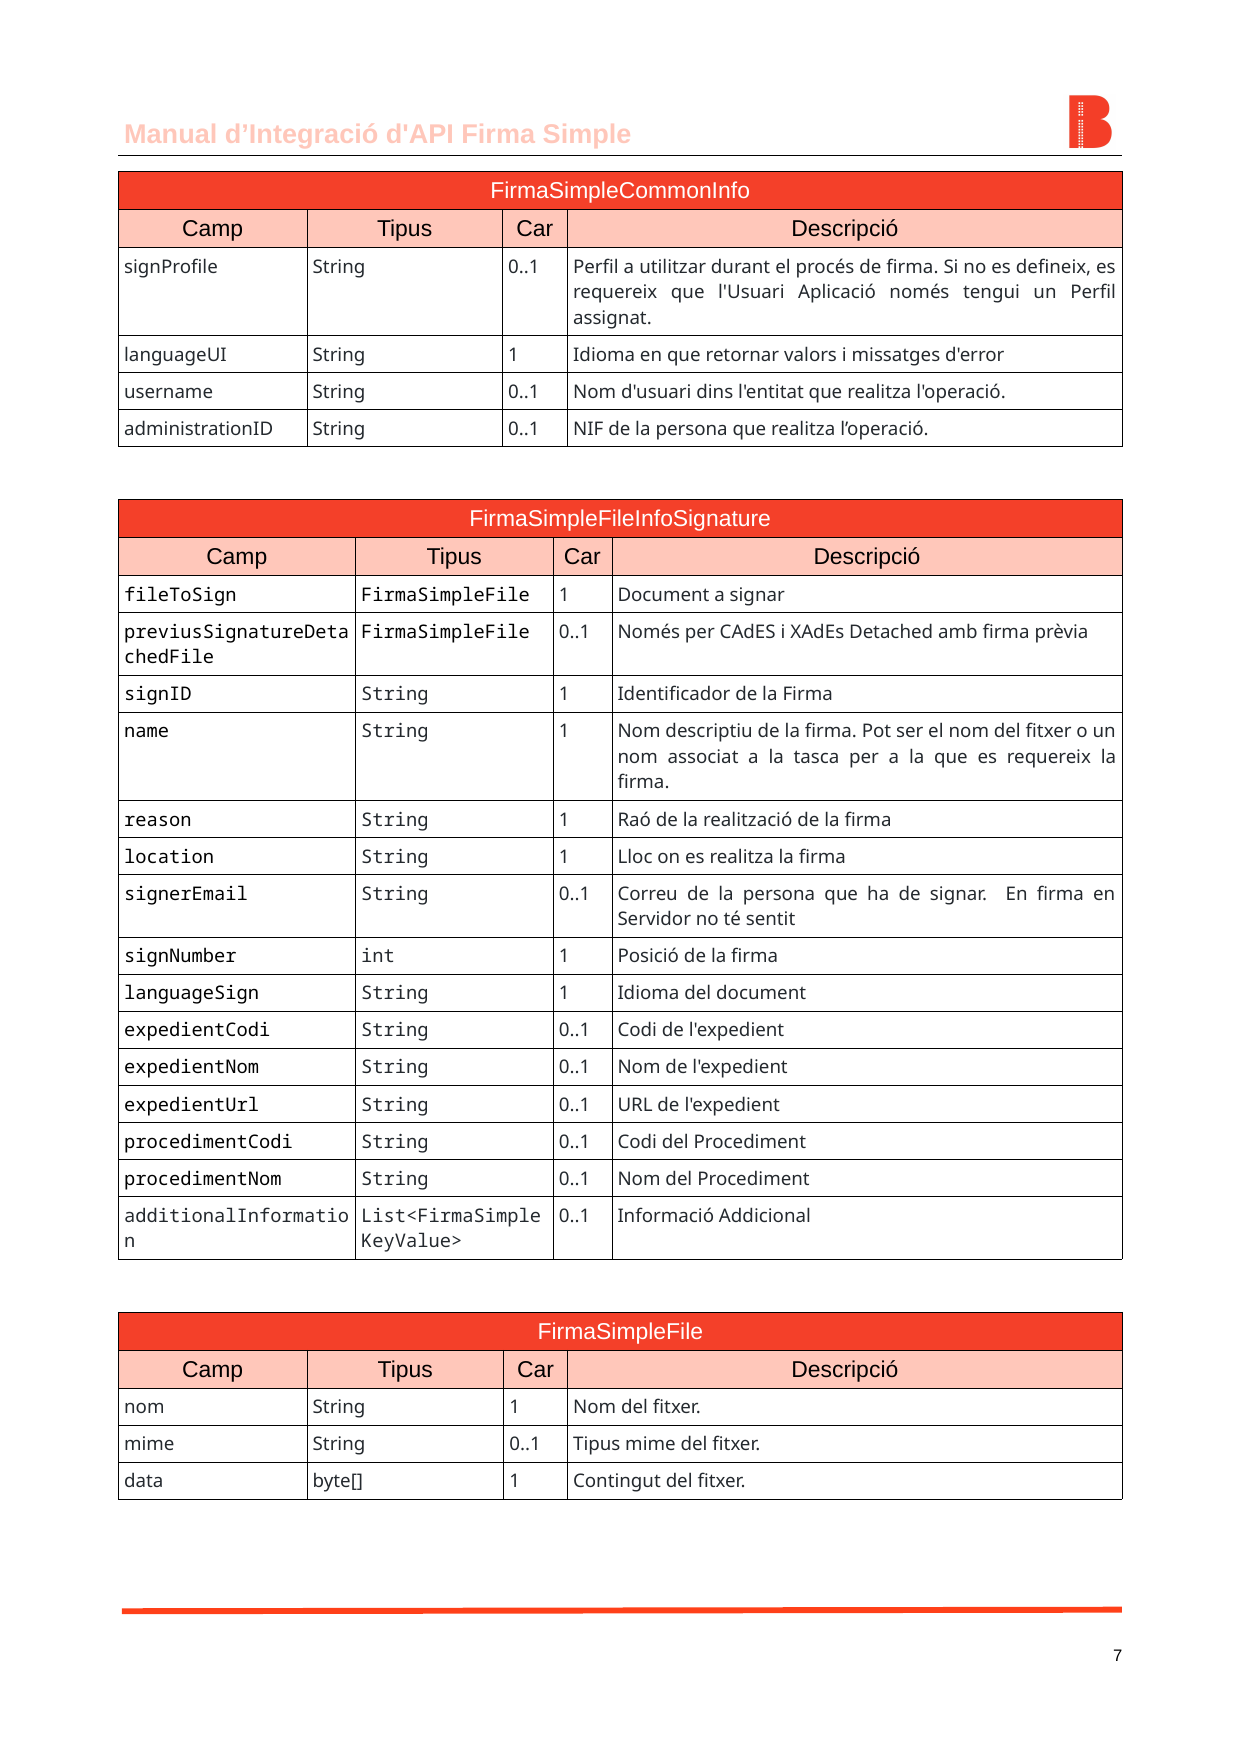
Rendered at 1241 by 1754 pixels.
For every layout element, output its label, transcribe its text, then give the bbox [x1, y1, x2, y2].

table_cell signerEmail [119, 875, 355, 937]
table_cell Contingut del fitxer. [568, 1463, 1122, 1499]
table_cell 0..1 [554, 1049, 612, 1085]
table_cell Idioma en que retornar valors i missatges d'error [568, 336, 1122, 372]
table_cell procedimentCodi [119, 1123, 355, 1159]
table_header FirmaSimpleCommonInfo [119, 172, 1122, 209]
table_cell Només per CAdES i XAdEs Detached amb firma prèvia [613, 613, 1122, 675]
table_cell Camp [119, 210, 307, 247]
picture [1063, 94, 1117, 150]
table_cell String [308, 336, 502, 372]
table_cell String [308, 410, 502, 446]
table_cell String [308, 373, 502, 409]
table_cell Tipus mime del fitxer. [568, 1426, 1122, 1462]
table_cell Car [503, 210, 567, 247]
table_cell 1 [554, 676, 612, 712]
table_cell 1 [554, 713, 612, 800]
table_cell 0..1 [554, 1160, 612, 1196]
table_cell 0..1 [554, 613, 612, 675]
table_cell String [356, 713, 553, 800]
table_cell username [119, 373, 307, 409]
table_cell 1 [554, 838, 612, 874]
table_cell NIF de la persona que realitza l’operació. [568, 410, 1122, 446]
table_cell Camp [119, 538, 355, 575]
table_cell Descripció [613, 538, 1122, 575]
table_cell Codi del Procediment [613, 1123, 1122, 1159]
table_cell additionalInformation [119, 1197, 355, 1259]
table_cell Camp [119, 1351, 307, 1388]
table_cell Posició de la firma [613, 938, 1122, 974]
table_cell languageUI [119, 336, 307, 372]
table_cell expedientUrl [119, 1086, 355, 1122]
table_cell 1 [503, 336, 567, 372]
table_cell List<FirmaSimpleKeyValue> [356, 1197, 553, 1259]
table_cell expedientNom [119, 1049, 355, 1085]
table_cell Nom del Procediment [613, 1160, 1122, 1196]
table_cell 1 [554, 938, 612, 974]
table_cell Tipus [356, 538, 553, 575]
table_cell FirmaSimpleFile [356, 576, 553, 612]
table_cell Tipus [308, 1351, 503, 1388]
table_cell Perfil a utilitzar durant el procés de firma. Si no es defineix, es requereix que l'Usuari Aplicació només tengui un Perfil assignat. [568, 248, 1122, 335]
table_cell procedimentNom [119, 1160, 355, 1196]
table_cell String [356, 1049, 553, 1085]
table_cell 0..1 [554, 1197, 612, 1259]
table_cell Informació Addicional [613, 1197, 1122, 1259]
table_cell 0..1 [554, 1123, 612, 1159]
table_cell Nom descriptiu de la firma. Pot ser el nom del fitxer o un nom associat a la tasca per a la que es requereix la firma. [613, 713, 1122, 800]
table_cell Nom de l'expedient [613, 1049, 1122, 1085]
table_cell byte[] [308, 1463, 503, 1499]
table_cell Nom d'usuari dins l'entitat que realitza l'operació. [568, 373, 1122, 409]
table_cell String [356, 1123, 553, 1159]
table_cell mime [119, 1426, 307, 1462]
table_cell 0..1 [554, 1086, 612, 1122]
table_cell signProfile [119, 248, 307, 335]
table_cell String [356, 801, 553, 837]
table_cell 1 [554, 576, 612, 612]
table_cell Car [504, 1351, 567, 1388]
table_cell String [356, 838, 553, 874]
table_cell signID [119, 676, 355, 712]
table_cell String [356, 1012, 553, 1048]
table_cell Descripció [568, 1351, 1122, 1388]
table_cell Identificador de la Firma [613, 676, 1122, 712]
table_cell 0..1 [504, 1426, 567, 1462]
table_cell 1 [504, 1389, 567, 1425]
table_cell reason [119, 801, 355, 837]
table_cell 1 [504, 1463, 567, 1499]
table_cell Correu de la persona que ha de signar. En firma en Servidor no té sentit [613, 875, 1122, 937]
table_cell Idioma del document [613, 975, 1122, 1011]
table_cell String [356, 975, 553, 1011]
table_cell signNumber [119, 938, 355, 974]
table_cell String [308, 248, 502, 335]
table_cell 0..1 [503, 248, 567, 335]
table_cell name [119, 713, 355, 800]
table_cell String [308, 1426, 503, 1462]
table_cell previusSignatureDetachedFile [119, 613, 355, 675]
table_cell fileToSign [119, 576, 355, 612]
table_cell Raó de la realització de la firma [613, 801, 1122, 837]
table_cell Nom del fitxer. [568, 1389, 1122, 1425]
table_cell Codi de l'expedient [613, 1012, 1122, 1048]
table_cell URL de l'expedient [613, 1086, 1122, 1122]
table_cell Tipus [308, 210, 502, 247]
table_header FirmaSimpleFile [119, 1313, 1122, 1350]
table_cell location [119, 838, 355, 874]
table_cell String [356, 1160, 553, 1196]
table_cell int [356, 938, 553, 974]
table_cell 0..1 [554, 875, 612, 937]
table_cell 1 [554, 801, 612, 837]
table_cell Descripció [568, 210, 1122, 247]
table_cell String [356, 676, 553, 712]
table_cell String [356, 875, 553, 937]
table_cell Document a signar [613, 576, 1122, 612]
table_cell 0..1 [554, 1012, 612, 1048]
table_cell languageSign [119, 975, 355, 1011]
table_cell FirmaSimpleFile [356, 613, 553, 675]
table_header FirmaSimpleFileInfoSignature [119, 500, 1122, 537]
table_cell 1 [554, 975, 612, 1011]
table_cell expedientCodi [119, 1012, 355, 1048]
table_cell String [356, 1086, 553, 1122]
table_cell Lloc on es realitza la firma [613, 838, 1122, 874]
table_cell administrationID [119, 410, 307, 446]
table_cell nom [119, 1389, 307, 1425]
table_cell 0..1 [503, 373, 567, 409]
table_cell data [119, 1463, 307, 1499]
table_cell Car [554, 538, 612, 575]
table_cell String [308, 1389, 503, 1425]
table_cell 0..1 [503, 410, 567, 446]
